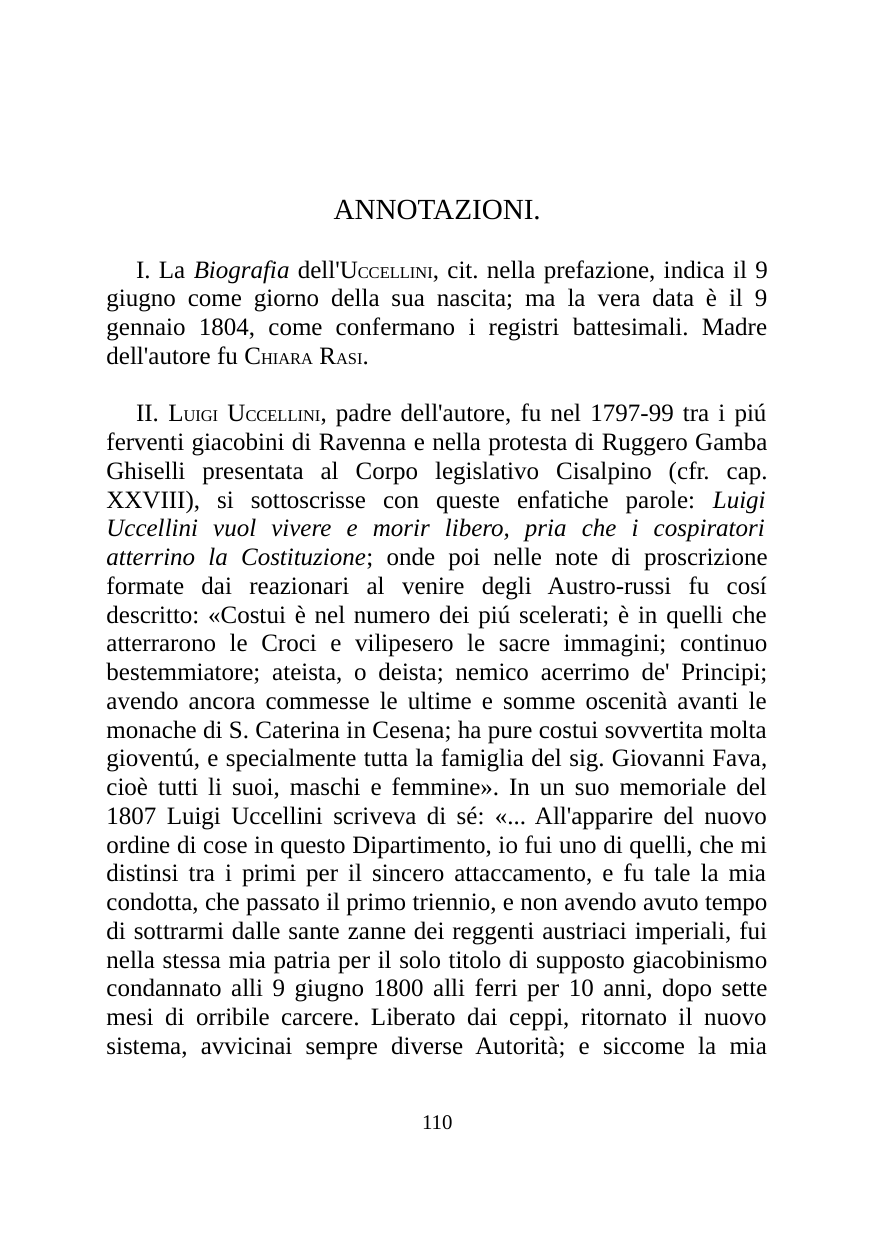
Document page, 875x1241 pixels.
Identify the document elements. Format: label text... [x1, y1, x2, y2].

text II. Luigi Uccellini, padre dell'autore, fu nel 1797-99 tra i piú ferventi giacobini di Ravenna e nella protesta di Ruggero Gamba Ghiselli presentata al Corpo legislativo Cisalpino (cfr. cap. XXVIII), si sottoscrisse con queste enfatiche parole: Luigi Uccellini vuol vivere e morir libero, pria che i cospiratori atterrino la Costituzione; onde poi nelle note di proscrizione formate dai reazionari al venire degli Austro-russi fu cosí descritto: «Costui è nel numero dei piú scelerati; è in quelli che atterrarono le Croci e vilipesero le sacre immagini; continuo bestemmiatore; ateista, o deista; nemico acerrimo de' Principi; avendo ancora commesse le ultime e somme oscenità avanti le monache di S. Caterina in Cesena; ha pure costui sovvertita molta gioventú, e specialmente tutta la famiglia del sig. Giovanni Fava, cioè tutti li suoi, maschi e femmine». In un suo memoriale del 1807 Luigi Uccellini scriveva di sé: «... All'apparire del nuovo ordine di cose in questo Dipartimento, io fui uno di quelli, che mi distinsi tra i primi per il sincero attaccamento, e fu tale la mia condotta, che passato il primo triennio, e non avendo avuto tempo di sottrarmi dalle sante zanne dei reggenti austriaci imperiali, fui nella stessa mia patria per il solo titolo di supposto giacobinismo condannato alli 9 giugno 1800 alli ferri per 10 anni, dopo sette mesi di orribile carcere. Liberato dai ceppi, ritornato il nuovo sistema, avvicinai sempre diverse Autorità; e siccome la mia [106, 398, 768, 1060]
text ANNOTAZIONI. [106, 192, 768, 226]
text I. La Biografia dell'Uccellini, cit. nella prefazione, indica il 9 giugno come giorno della sua nascita; ma la vera data è il 9 gennaio 1804, come confermano i registri battesimali. Madre dell'autore fu Chiara Rasi. [106, 255, 768, 370]
